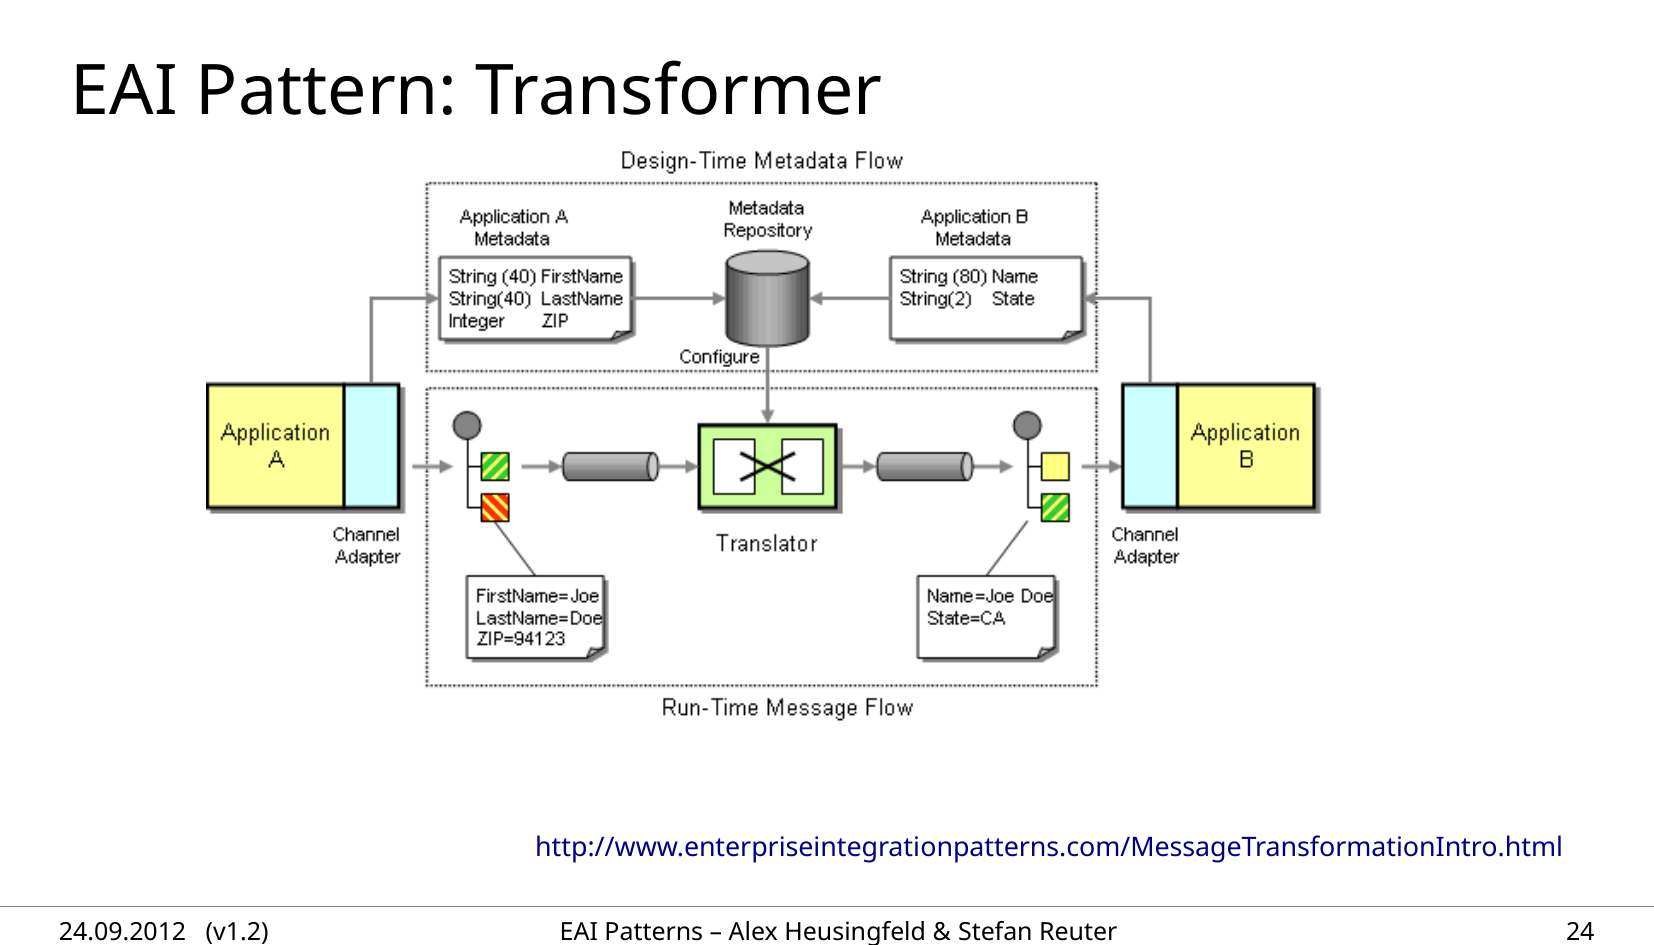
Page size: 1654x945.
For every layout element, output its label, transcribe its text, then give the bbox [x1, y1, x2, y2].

list http://www.enterpriseintegrationpatterns.com/MessageTransformationIntro.html [153, 827, 1571, 865]
picture [206, 138, 1323, 731]
title EAI Pattern: Transformer [70, 17, 1583, 158]
